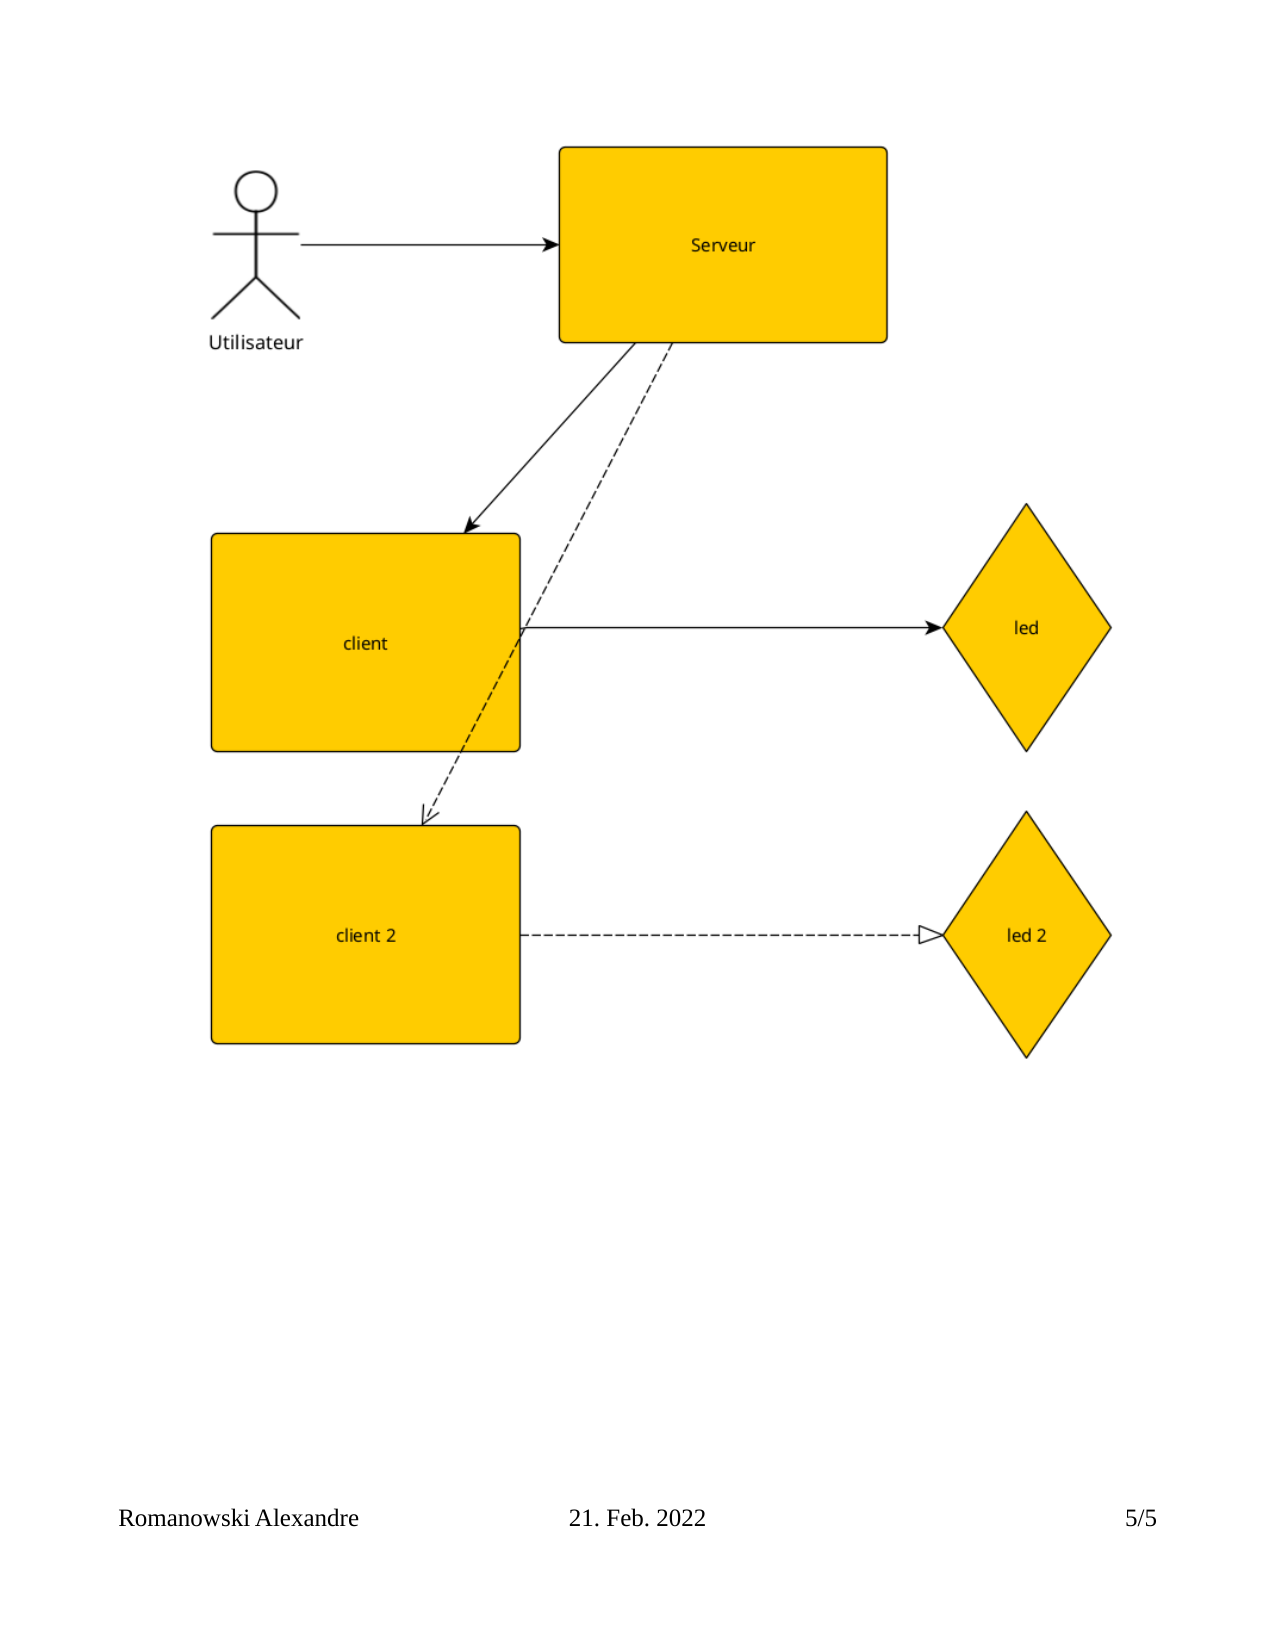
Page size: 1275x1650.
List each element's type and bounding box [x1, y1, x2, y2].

picture [118, 118, 1157, 1110]
